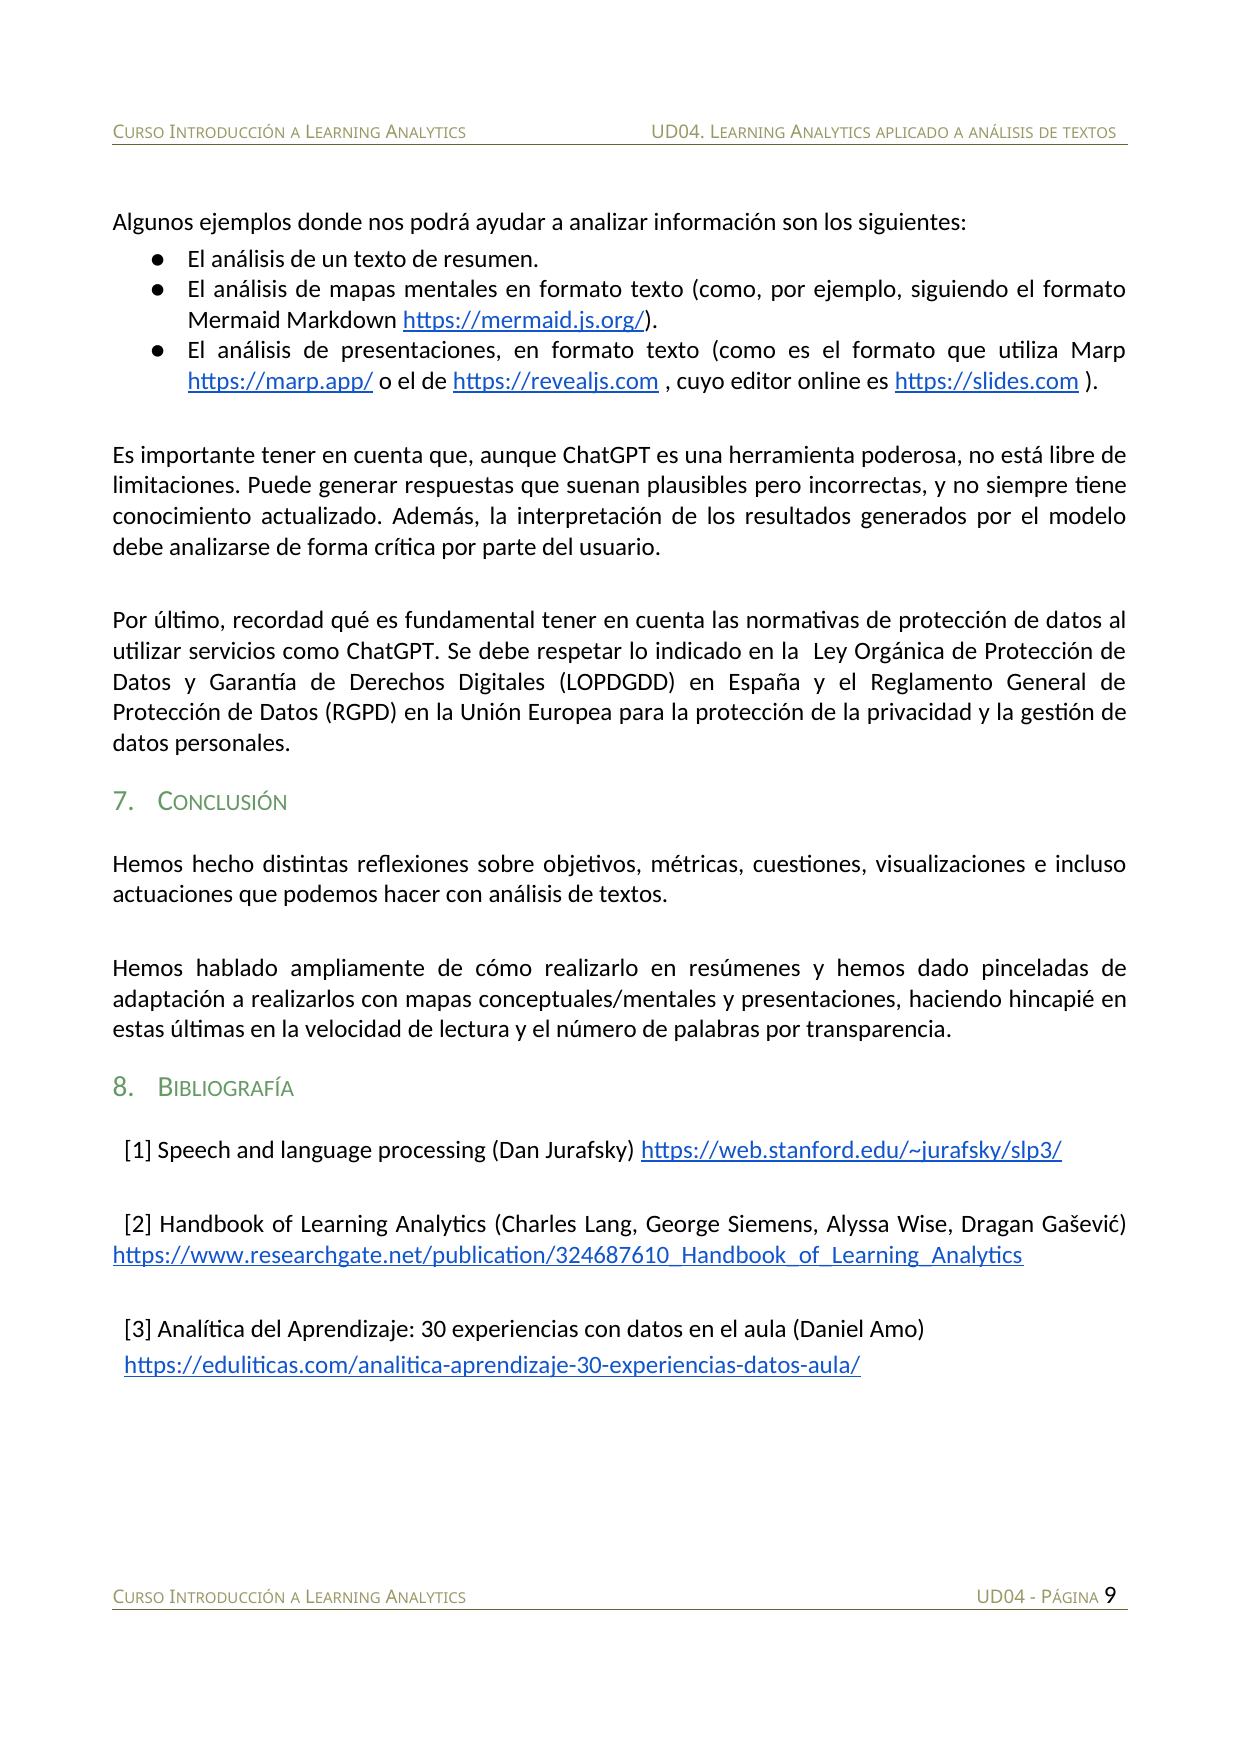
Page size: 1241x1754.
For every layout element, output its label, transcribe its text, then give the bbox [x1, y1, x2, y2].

list El análisis de mapas mentales en formato texto (como, por ejemplo, siguiendo el formato Mermaid Markdown https://mermaid.js.org/). [150, 273, 1128, 334]
subtitle Conclusión [112, 782, 1128, 818]
text [1] Speech and language processing (Dan Jurafsky) https://web.stanford.edu/~jurafsky/slp3/ [112, 1134, 1128, 1165]
text Hemos hecho distintas reflexiones sobre objetivos, métricas, cuestiones, visualizaciones e incluso actuaciones que podemos hacer con análisis de textos. [112, 848, 1128, 909]
list El análisis de presentaciones, en formato texto (como es el formato que utiliza Marp https://marp.app/ o el de https://revealjs.com , cuyo editor online es https://slides.com ). [150, 334, 1128, 396]
text [3] Analítica del Aprendizaje: 30 experiencias con datos en el aula (Daniel Amo) [112, 1313, 1128, 1343]
text https://eduliticas.com/analitica-aprendizaje-30-experiencias-datos-aula/ [112, 1350, 1128, 1380]
text Por último, recordad qué es fundamental tener en cuenta las normativas de protección de datos al utilizar servicios como ChatGPT. Se debe respetar lo indicado en la Ley Orgánica de Protección de Datos y Garantía de Derechos Digitales (LOPDGDD) en España y el Reglamento General de Protección de Datos (RGPD) en la Unión Europea para la protección de la privacidad y la gestión de datos personales. [112, 604, 1128, 757]
subtitle Bibliografía [112, 1068, 1128, 1104]
text Hemos hablado ampliamente de cómo realizarlo en resúmenes y hemos dado pinceladas de adaptación a realizarlos con mapas conceptuales/mentales y presentaciones, haciendo hincapié en estas últimas en la velocidad de lectura y el número de palabras por transparencia. [112, 952, 1128, 1044]
text Es importante tener en cuenta que, aunque ChatGPT es una herramienta poderosa, no está libre de limitaciones. Puede generar respuestas que suenan plausibles pero incorrectas, y no siempre tiene conocimiento actualizado. Además, la interpretación de los resultados generados por el modelo debe analizarse de forma crítica por parte del usuario. [112, 439, 1128, 561]
text Algunos ejemplos donde nos podrá ayudar a analizar información son los siguientes: [112, 206, 1128, 237]
text [2] Handbook of Learning Analytics (Charles Lang, George Siemens, Alyssa Wise, Dragan Gašević) https://www.researchgate.net/publication/324687610_Handbook_of_Learning_Analytics [112, 1208, 1128, 1269]
list El análisis de un texto de resumen. [150, 243, 1128, 273]
